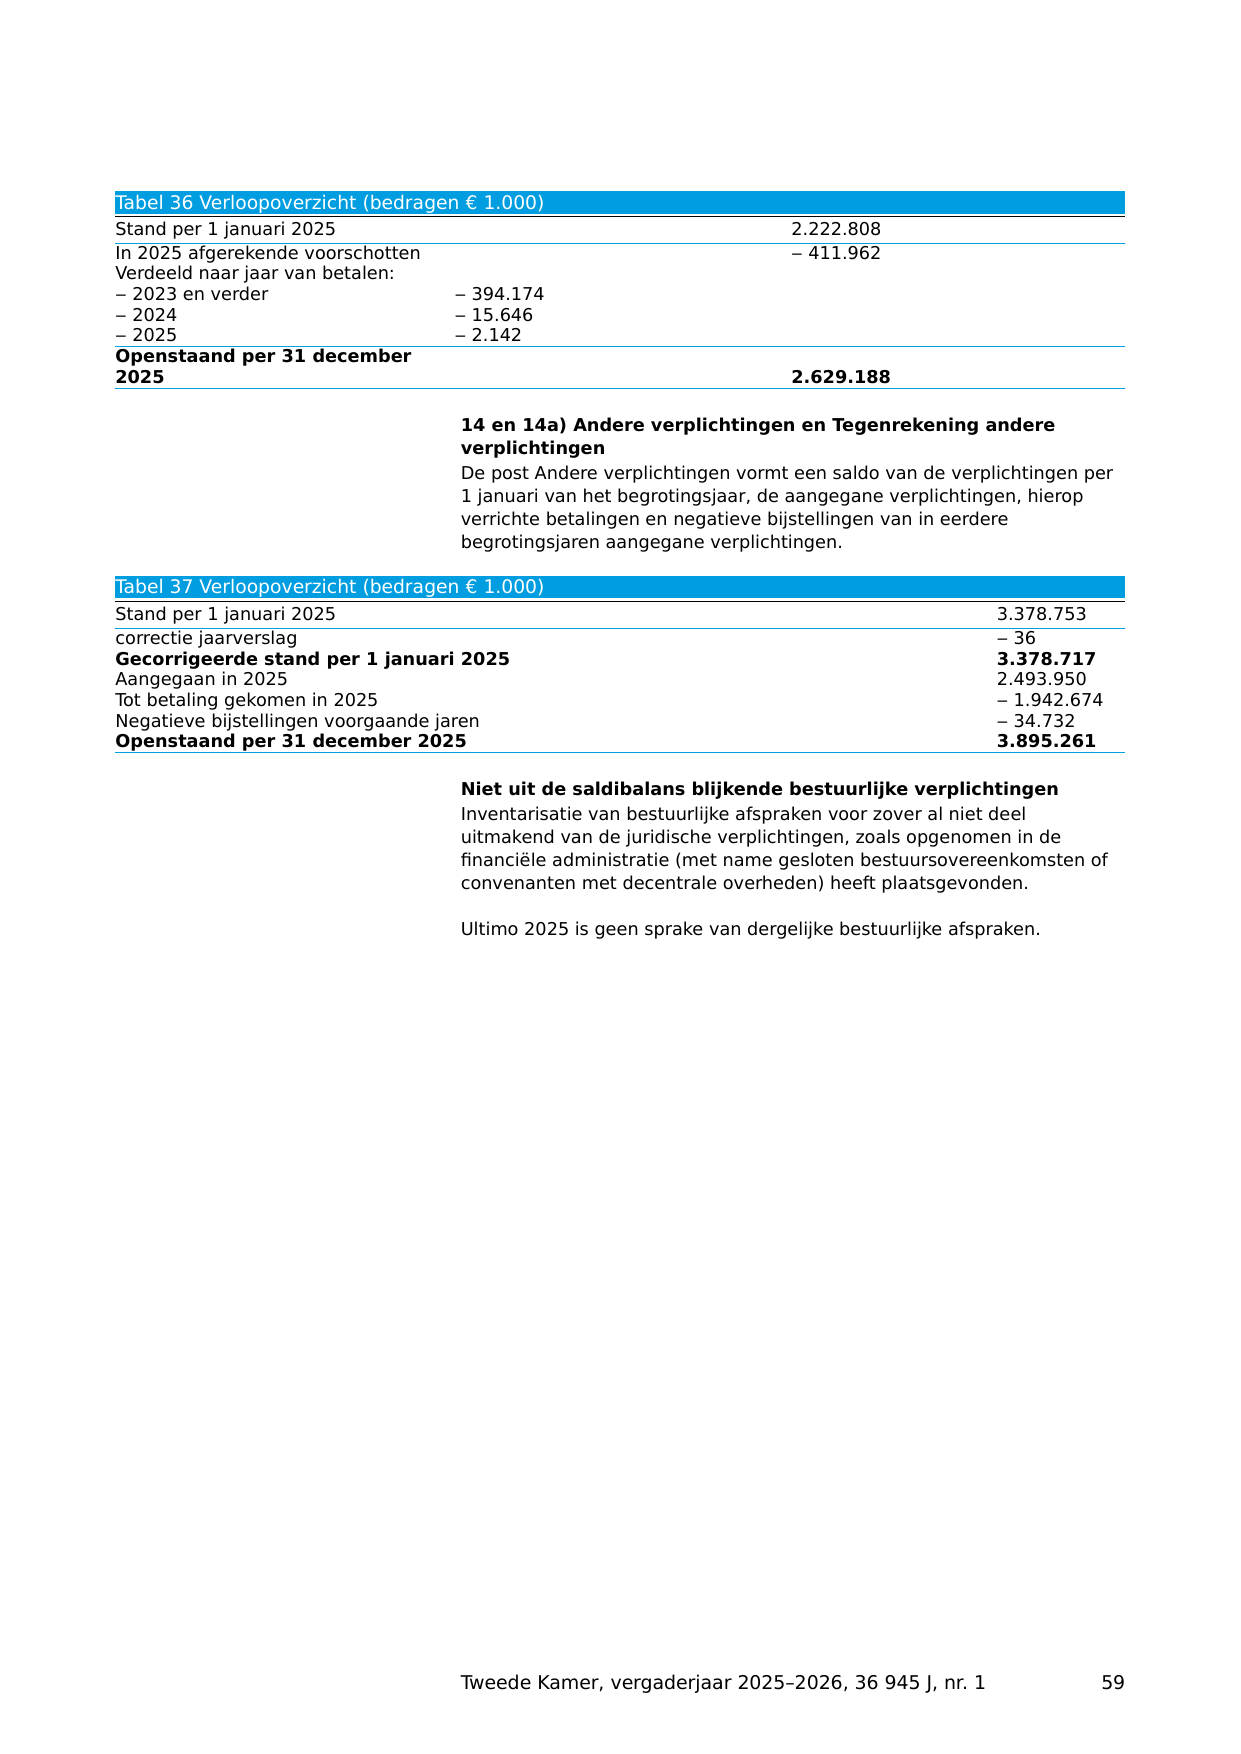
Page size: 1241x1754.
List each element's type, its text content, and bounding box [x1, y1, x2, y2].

text De post Andere verplichtingen vormt een saldo van de verplichtingen per 1 januari van het begrotingsjaar, de aangegane verplichtingen, hierop verrichte betalingen en negatieve bijstellingen van in eerdere begrotingsjaren aangegane verplichtingen. [461, 461, 1125, 553]
table_cell ‒ 411.962 [788, 244, 1125, 263]
table_cell ‒ 394.174 [452, 284, 788, 304]
table_cell 3.378.753 [994, 602, 1125, 628]
table_cell [788, 305, 1125, 325]
table_cell Stand per 1 januari 2025 [115, 602, 994, 628]
text Niet uit de saldibalans blijkende bestuurlijke verplichtingen [461, 777, 1125, 800]
table_cell 3.895.261 [994, 731, 1125, 752]
table_cell Stand per 1 januari 2025 [115, 217, 452, 243]
table_cell ‒ 2023 en verder [115, 284, 452, 304]
table_cell Negatieve bijstellingen voorgaande jaren [115, 711, 994, 731]
table_cell [452, 347, 788, 388]
table_cell [788, 284, 1125, 304]
table_cell ‒ 2.142 [452, 325, 788, 346]
table_cell 2.629.188 [788, 347, 1125, 388]
table_cell Openstaand per 31 december 2025 [115, 347, 452, 388]
table_cell [788, 325, 1125, 346]
table_cell correctie jaarverslag [115, 629, 994, 649]
table_cell ‒ 1.942.674 [994, 690, 1125, 711]
table_cell In 2025 afgerekende voorschotten [115, 244, 452, 263]
table_cell [788, 263, 1125, 284]
table_cell ‒ 15.646 [452, 305, 788, 325]
text Inventarisatie van bestuurlijke afspraken voor zover al niet deel uitmakend van de juridische verplichtingen, zoals opgenomen in de financiële administratie (met name gesloten bestuursovereenkomsten of convenanten met decentrale overheden) heeft plaatsgevonden. [461, 802, 1125, 894]
table_cell ‒ 2025 [115, 325, 452, 346]
table_cell ‒ 34.732 [994, 711, 1125, 731]
table_cell Openstaand per 31 december 2025 [115, 731, 994, 752]
table_cell Gecorrigeerde stand per 1 januari 2025 [115, 649, 994, 669]
table_cell 3.378.717 [994, 649, 1125, 669]
table_cell 2.493.950 [994, 669, 1125, 690]
table_cell ‒ 36 [994, 629, 1125, 649]
text 14 en 14a) Andere verplichtingen en Tegenrekening andere verplichtingen [461, 413, 1125, 459]
table_cell 2.222.808 [788, 217, 1125, 243]
table_cell [452, 263, 788, 284]
table_cell [452, 217, 788, 243]
table_cell [452, 244, 788, 263]
table_cell Verdeeld naar jaar van betalen: [115, 263, 452, 284]
table_cell ‒ 2024 [115, 305, 452, 325]
table_cell Tot betaling gekomen in 2025 [115, 690, 994, 711]
table_cell Aangegaan in 2025 [115, 669, 994, 690]
text Ultimo 2025 is geen sprake van dergelijke bestuurlijke afspraken. [461, 917, 1125, 940]
